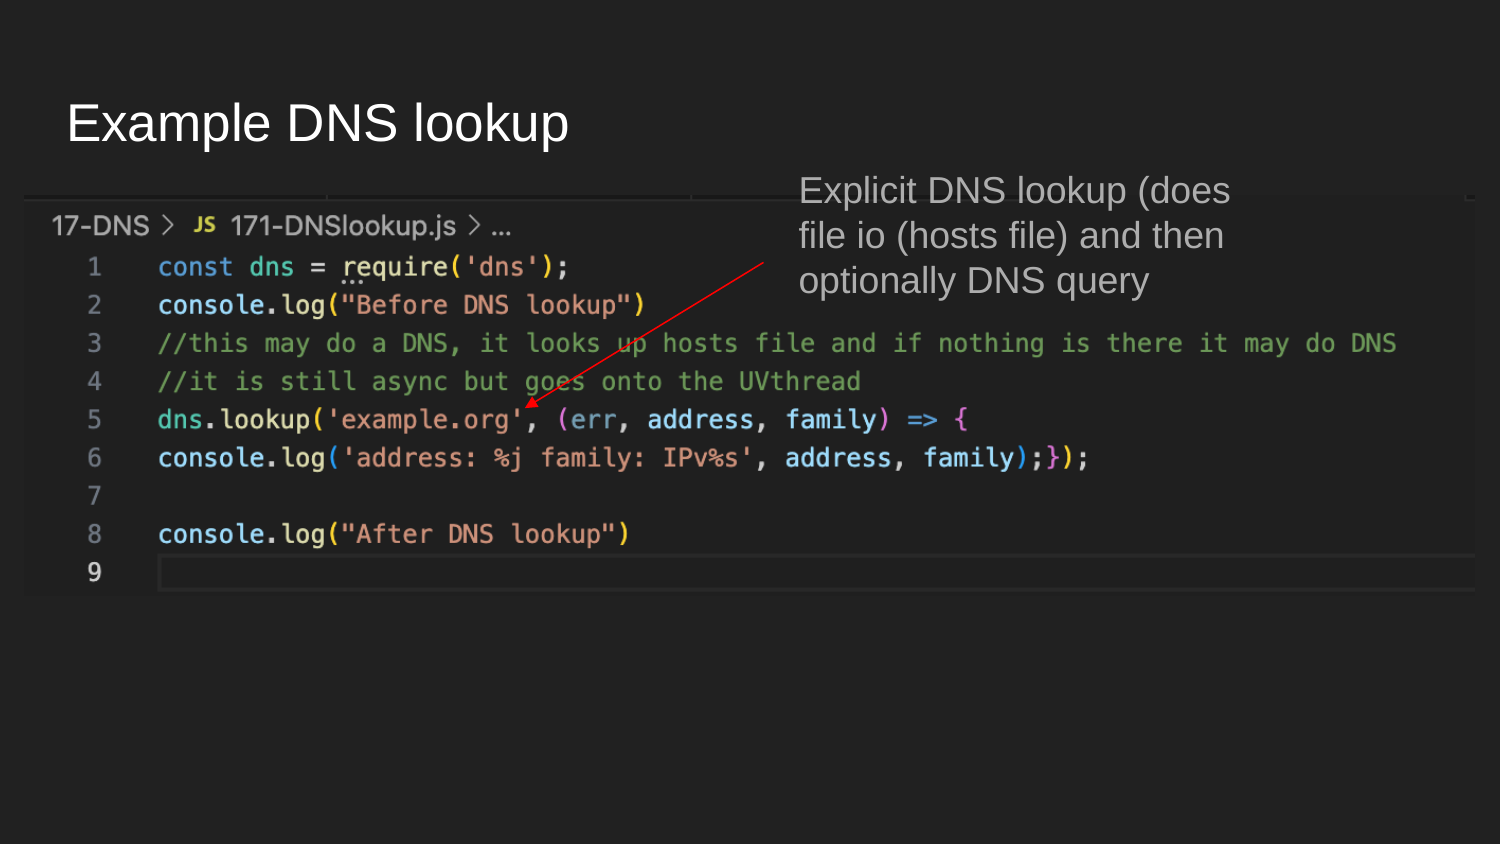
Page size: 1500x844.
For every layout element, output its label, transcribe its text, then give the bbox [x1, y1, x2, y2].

picture [973, 283, 987, 290]
picture [1083, 283, 1092, 291]
picture [863, 283, 874, 291]
picture [1061, 283, 1071, 291]
text_box Explicit DNS lookup (does file io (hosts file) and then optionally DNS query [783, 151, 1292, 283]
picture [905, 283, 915, 291]
picture [803, 283, 814, 291]
picture [24, 195, 1475, 596]
title Example DNS lookup [51, 72, 1449, 167]
picture [825, 283, 835, 291]
